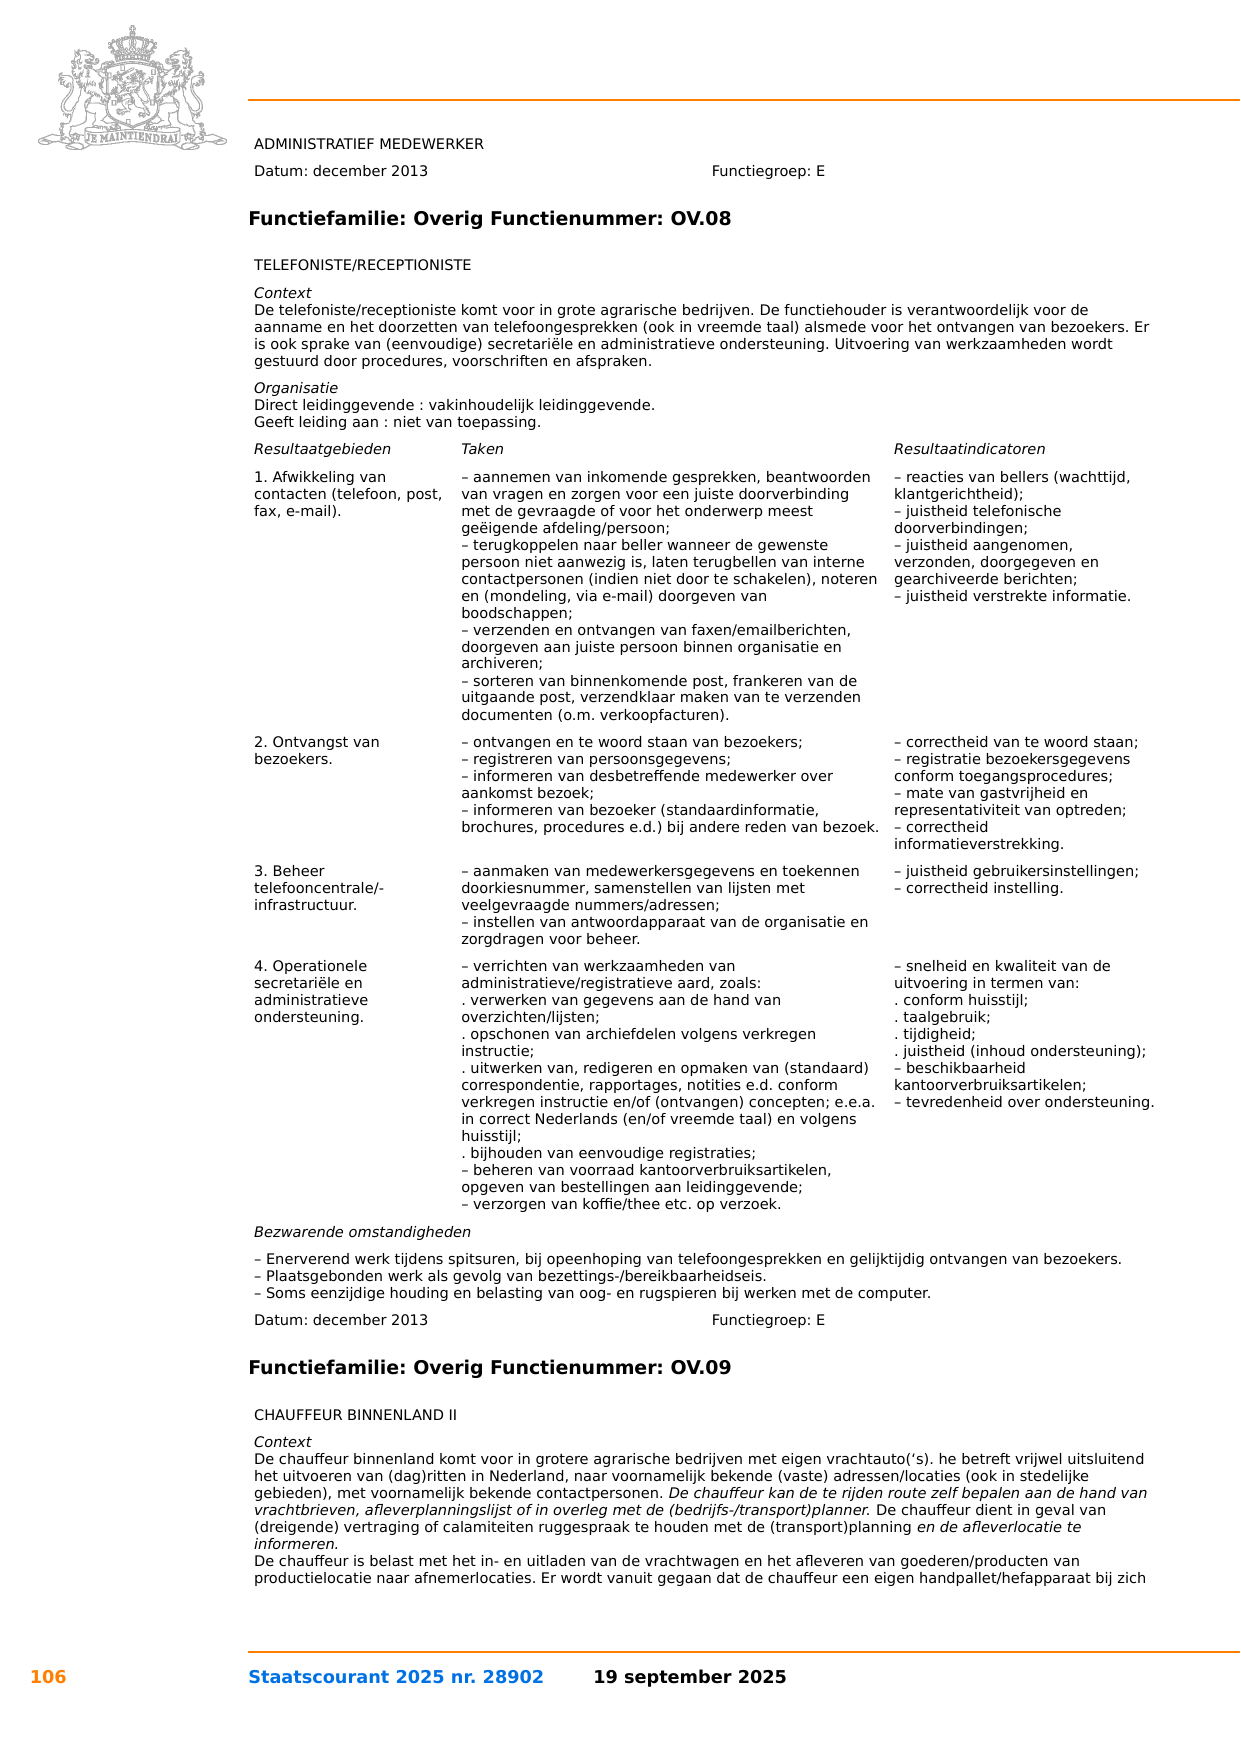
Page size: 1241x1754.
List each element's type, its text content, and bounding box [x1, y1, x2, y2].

table_cell Context De telefoniste/receptioniste komt voor in grote agrarische bedrijven. De functiehouder is verantwoordelijk voor de aanname en het doorzetten van telefoongesprekken (ook in vreemde taal) alsmede voor het ontvangen van bezoekers. Er is ook sprake van (eenvoudige) secretariële en administratieve ondersteuning. Uitvoering van werkzaamheden wordt gestuurd door procedures, voorschriften en afspraken. [249, 280, 1163, 374]
subtitle Functiefamilie: Overig Functienummer: OV.09 [248, 1357, 1163, 1379]
table_cell Functiegroep: E [706, 158, 1163, 185]
table_cell – juistheid gebruikersinstellingen; – correctheid instelling. [889, 858, 1163, 953]
table_cell – correctheid van te woord staan; – registratie bezoekersgegevens conform toegangsprocedures; – mate van gastvrijheid en representativiteit van optreden; – correctheid informatieverstrekking. [889, 729, 1163, 857]
table_cell Bezwarende omstandigheden [249, 1219, 1163, 1245]
table_cell Functiegroep: E [706, 1308, 1163, 1334]
table_cell Resultaatgebieden [249, 437, 454, 463]
table_header CHAUFFEUR BINNENLAND II [249, 1402, 1163, 1428]
table_cell Context De chauffeur binnenland komt voor in grotere agrarische bedrijven met eigen vrachtauto(‘s). he betreft vrijwel uitsluitend het uitvoeren van (dag)ritten in Nederland, naar voornamelijk bekende (vaste) adressen/locaties (ook in stedelijke gebieden), met voornamelijk bekende contactpersonen. De chauffeur kan de te rijden route zelf bepalen aan de hand van vrachtbrieven, afleverplanningslijst of in overleg met de (bedrijfs-/transport)planner. De chauffeur dient in geval van (dreigende) vertraging of calamiteiten ruggespraak te houden met de (transport)planning en de afleverlocatie te informeren. De chauffeur is belast met het in- en uitladen van de vrachtwagen en het afleveren van goederen/producten van productielocatie naar afnemerlocaties. Er wordt vanuit gegaan dat de chauffeur een eigen handpallet/hefapparaat bij zich [249, 1429, 1163, 1591]
table_cell – Enerverend werk tijdens spitsuren, bij opeenhoping van telefoongesprekken en gelijktijdig ontvangen van bezoekers. – Plaatsgebonden werk als gevolg van bezettings-/bereikbaarheidseis. – Soms eenzijdige houding en belasting van oog- en rugspieren bij werken met de computer. [249, 1246, 1163, 1306]
table_cell – verrichten van werkzaamheden van administratieve/registratieve aard, zoals: . verwerken van gegevens aan de hand van overzichten/lijsten; . opschonen van archiefdelen volgens verkregen instructie; . uitwerken van, redigeren en opmaken van (standaard) correspondentie, rapportages, notities e.d. conform verkregen instructie en/of (ontvangen) concepten; e.e.a. in correct Nederlands (en/of vreemde taal) en volgens huisstijl; . bijhouden van eenvoudige registraties; – beheren van voorraad kantoorverbruiksartikelen, opgeven van bestellingen aan leidinggevende; – verzorgen van koffie/thee etc. op verzoek. [456, 954, 888, 1218]
table_cell Taken [456, 437, 888, 463]
table_cell Datum: december 2013 [249, 1308, 705, 1334]
table_cell – aanmaken van medewerkersgegevens en toekennen doorkiesnummer, samenstellen van lijsten met veelgevraagde nummers/adressen; – instellen van antwoordapparaat van de organisatie en zorgdragen voor beheer. [456, 858, 888, 953]
table_cell – snelheid en kwaliteit van de uitvoering in termen van: . conform huisstijl; . taalgebruik; . tijdigheid; . juistheid (inhoud ondersteuning); – beschikbaarheid kantoorverbruiksartikelen; – tevredenheid over ondersteuning. [889, 954, 1163, 1218]
table_cell – aannemen van inkomende gesprekken, beantwoorden van vragen en zorgen voor een juiste doorverbinding met de gevraagde of voor het onderwerp meest geëigende afdeling/persoon; – terugkoppelen naar beller wanneer de gewenste persoon niet aanwezig is, laten terugbellen van interne contactpersonen (indien niet door te schakelen), noteren en (mondeling, via e-mail) doorgeven van boodschappen; – verzenden en ontvangen van faxen/emailberichten, doorgeven aan juiste persoon binnen organisatie en archiveren; – sorteren van binnenkomende post, frankeren van de uitgaande post, verzendklaar maken van te verzenden documenten (o.m. verkoopfacturen). [456, 464, 888, 728]
picture [38, 25, 227, 150]
table_cell 1. Afwikkeling van contacten (telefoon, post, fax, e-mail). [249, 464, 454, 728]
table_cell – ontvangen en te woord staan van bezoekers; – registreren van persoonsgegevens; – informeren van desbetreffende medewerker over aankomst bezoek; – informeren van bezoeker (standaardinformatie, brochures, procedures e.d.) bij andere reden van bezoek. [456, 729, 888, 857]
subtitle Functiefamilie: Overig Functienummer: OV.08 [248, 208, 1163, 229]
table_cell Organisatie Direct leidinggevende : vakinhoudelijk leidinggevende. Geeft leiding aan : niet van toepassing. [249, 375, 1163, 436]
table_cell – reacties van bellers (wachttijd, klantgerichtheid); – juistheid telefonische doorverbindingen; – juistheid aangenomen, verzonden, doorgegeven en gearchiveerde berichten; – juistheid verstrekte informatie. [889, 464, 1163, 728]
table_header ADMINISTRATIEF MEDEWERKER [249, 131, 1163, 157]
table_cell 4. Operationele secretariële en administratieve ondersteuning. [249, 954, 454, 1218]
table_cell Resultaatindicatoren [889, 437, 1163, 463]
table_cell 3. Beheer telefooncentrale/-infrastructuur. [249, 858, 454, 953]
table_cell Datum: december 2013 [249, 158, 705, 185]
table_cell 2. Ontvangst van bezoekers. [249, 729, 454, 857]
table_header TELEFONISTE/RECEPTIONISTE [249, 253, 1163, 279]
